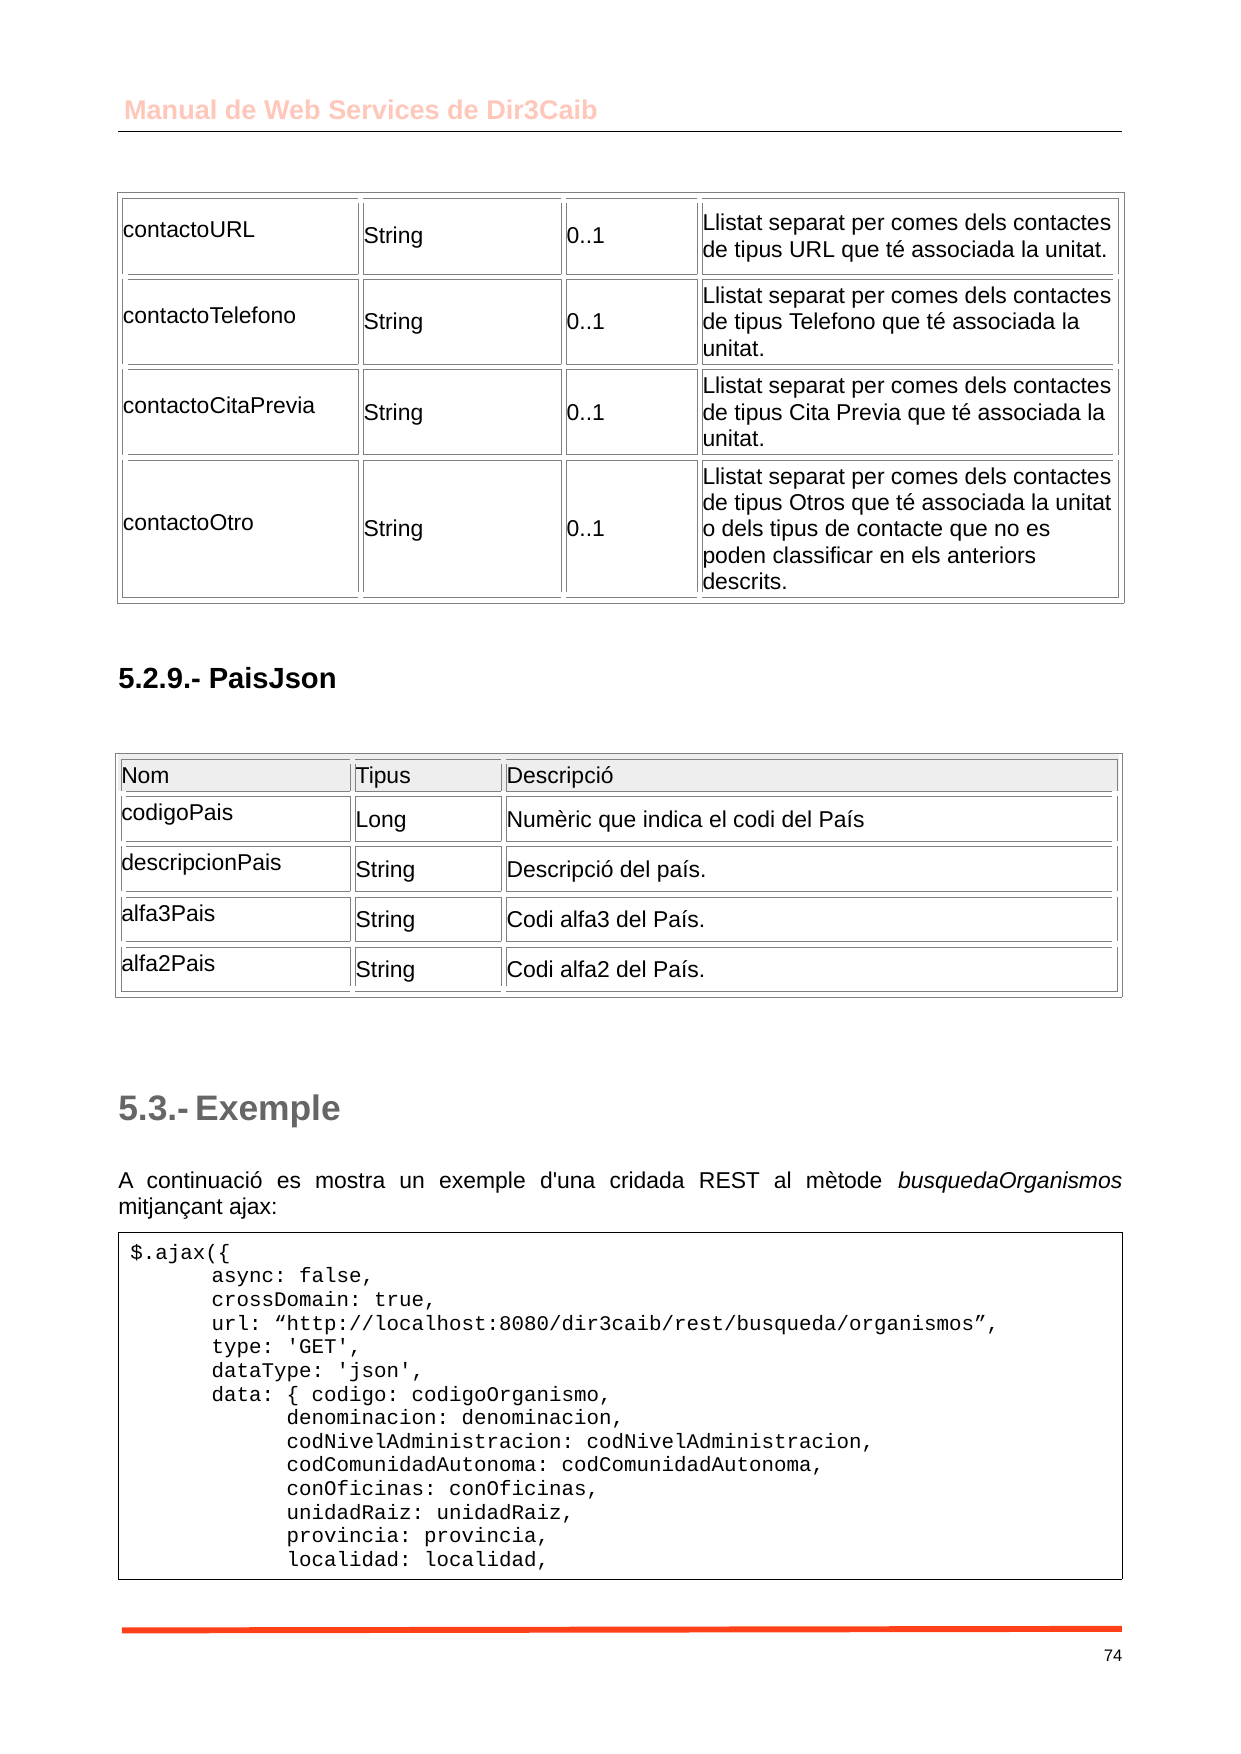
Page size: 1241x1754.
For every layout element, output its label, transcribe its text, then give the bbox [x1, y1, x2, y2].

table_cell 0..1 [564, 274, 699, 364]
table_cell Llistat separat per comes dels contactes de tipus Cita Previa que té associada la unitat. [699, 364, 1121, 454]
table_cell 0..1 [564, 364, 699, 454]
subtitle Exemple [118, 1087, 1122, 1128]
table_cell Descripció del país. [504, 841, 1119, 891]
table_cell Codi alfa3 del País. [504, 891, 1119, 941]
table_cell Codi alfa2 del País. [504, 941, 1119, 991]
table_header $.ajax({ async: false, crossDomain: true, url: “http://localhost:8080/dir3caib/rest/busqueda/organismos”, type: 'GET', dataType: 'json', data: { codigo: codigoOrganismo, denominacion: denominacion, codNivelAdministracion: codNivelAdministracion, codComunidadAutonoma: codComunidadAutonoma, conOficinas: conOficinas, unidadRaiz: unidadRaiz, provincia: provincia, localidad: localidad, [119, 1233, 1122, 1578]
table_cell String [360, 364, 563, 454]
table_cell String [353, 891, 503, 941]
table_cell String [353, 941, 503, 991]
table_cell Llistat separat per comes dels contactes de tipus Telefono que té associada la unitat. [699, 274, 1121, 364]
table_cell contactoOtro [120, 454, 360, 597]
table_cell Llistat separat per comes dels contactes de tipus URL que té associada la unitat. [699, 193, 1121, 274]
table_cell String [360, 454, 563, 597]
table_cell codigoPais [118, 791, 352, 841]
table_cell Numèric que indica el codi del País [504, 791, 1119, 841]
table_cell String [353, 841, 503, 891]
table_cell String [360, 274, 563, 364]
table_cell alfa2Pais [118, 941, 352, 991]
table_header Nom [118, 754, 352, 791]
table_cell descripcionPais [118, 841, 352, 891]
table_cell String [360, 193, 563, 274]
table_cell 0..1 [564, 454, 699, 597]
table_header Tipus [353, 754, 503, 791]
subtitle PaisJson [118, 661, 1122, 695]
table_cell 0..1 [564, 193, 699, 274]
table_cell Long [353, 791, 503, 841]
table_cell contactoCitaPrevia [120, 364, 360, 454]
table_cell alfa3Pais [118, 891, 352, 941]
text A continuació es mostra un exemple d'una cridada REST al mètode busquedaOrganismos mitjançant ajax: [118, 1140, 1122, 1219]
table_cell contactoTelefono [120, 274, 360, 364]
table_header Descripció [504, 754, 1119, 791]
table_cell Llistat separat per comes dels contactes de tipus Otros que té associada la unitat o dels tipus de contacte que no es poden classificar en els anteriors descrits. [699, 454, 1121, 597]
table_cell contactoURL [120, 193, 360, 274]
